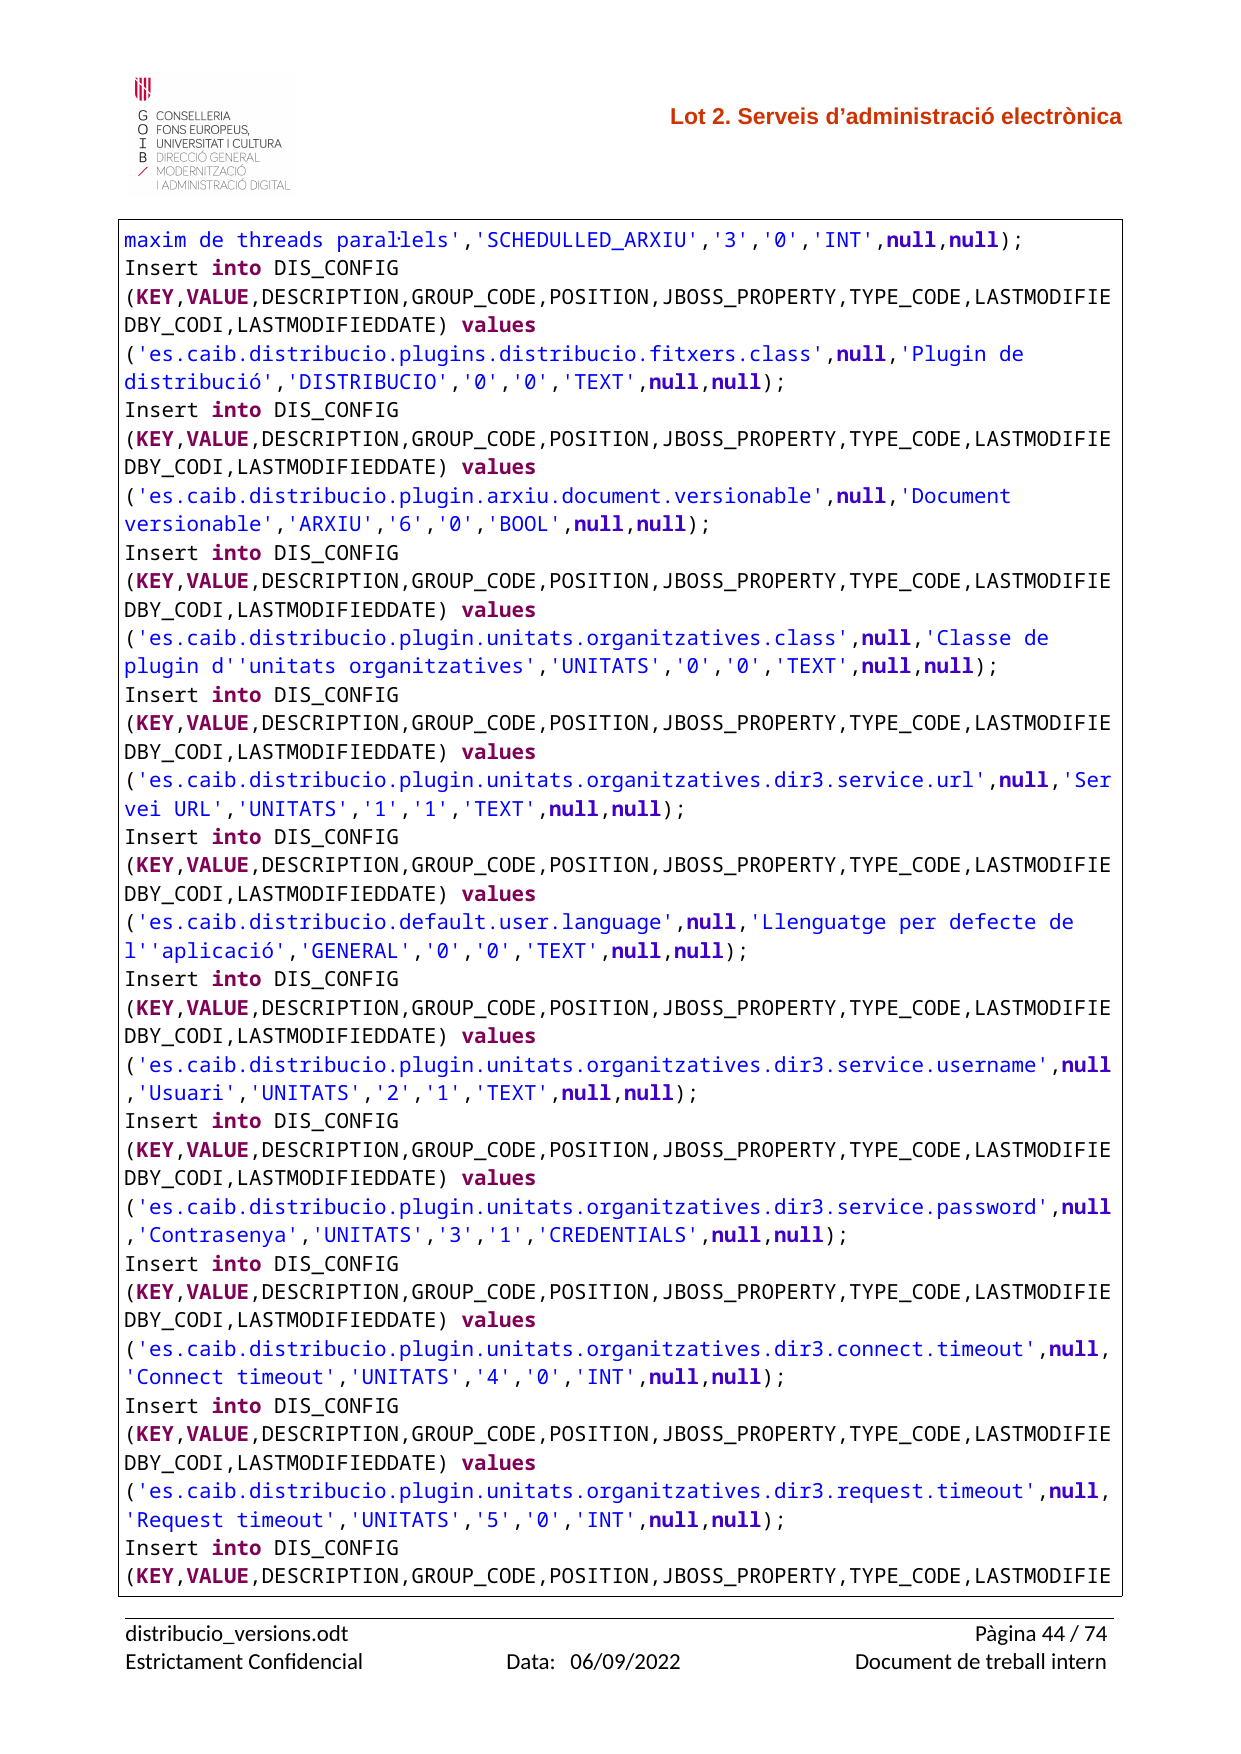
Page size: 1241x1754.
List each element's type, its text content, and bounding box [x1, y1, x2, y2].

table_header maxim de threads paral·lels','SCHEDULLED_ARXIU','3','0','INT',null,null); Insert into DIS_CONFIG (KEY,VALUE,DESCRIPTION,GROUP_CODE,POSITION,JBOSS_PROPERTY,TYPE_CODE,LASTMODIFIEDBY_CODI,LASTMODIFIEDDATE) values ('es.caib.distribucio.plugins.distribucio.fitxers.class',null,'Plugin de distribució','DISTRIBUCIO','0','0','TEXT',null,null); Insert into DIS_CONFIG (KEY,VALUE,DESCRIPTION,GROUP_CODE,POSITION,JBOSS_PROPERTY,TYPE_CODE,LASTMODIFIEDBY_CODI,LASTMODIFIEDDATE) values ('es.caib.distribucio.plugin.arxiu.document.versionable',null,'Document versionable','ARXIU','6','0','BOOL',null,null); Insert into DIS_CONFIG (KEY,VALUE,DESCRIPTION,GROUP_CODE,POSITION,JBOSS_PROPERTY,TYPE_CODE,LASTMODIFIEDBY_CODI,LASTMODIFIEDDATE) values ('es.caib.distribucio.plugin.unitats.organitzatives.class',null,'Classe de plugin d''unitats organitzatives','UNITATS','0','0','TEXT',null,null); Insert into DIS_CONFIG (KEY,VALUE,DESCRIPTION,GROUP_CODE,POSITION,JBOSS_PROPERTY,TYPE_CODE,LASTMODIFIEDBY_CODI,LASTMODIFIEDDATE) values ('es.caib.distribucio.plugin.unitats.organitzatives.dir3.service.url',null,'Servei URL','UNITATS','1','1','TEXT',null,null); Insert into DIS_CONFIG (KEY,VALUE,DESCRIPTION,GROUP_CODE,POSITION,JBOSS_PROPERTY,TYPE_CODE,LASTMODIFIEDBY_CODI,LASTMODIFIEDDATE) values ('es.caib.distribucio.default.user.language',null,'Llenguatge per defecte de l''aplicació','GENERAL','0','0','TEXT',null,null); Insert into DIS_CONFIG (KEY,VALUE,DESCRIPTION,GROUP_CODE,POSITION,JBOSS_PROPERTY,TYPE_CODE,LASTMODIFIEDBY_CODI,LASTMODIFIEDDATE) values ('es.caib.distribucio.plugin.unitats.organitzatives.dir3.service.username',null,'Usuari','UNITATS','2','1','TEXT',null,null); Insert into DIS_CONFIG (KEY,VALUE,DESCRIPTION,GROUP_CODE,POSITION,JBOSS_PROPERTY,TYPE_CODE,LASTMODIFIEDBY_CODI,LASTMODIFIEDDATE) values ('es.caib.distribucio.plugin.unitats.organitzatives.dir3.service.password',null,'Contrasenya','UNITATS','3','1','CREDENTIALS',null,null); Insert into DIS_CONFIG (KEY,VALUE,DESCRIPTION,GROUP_CODE,POSITION,JBOSS_PROPERTY,TYPE_CODE,LASTMODIFIEDBY_CODI,LASTMODIFIEDDATE) values ('es.caib.distribucio.plugin.unitats.organitzatives.dir3.connect.timeout',null,'Connect timeout','UNITATS','4','0','INT',null,null); Insert into DIS_CONFIG (KEY,VALUE,DESCRIPTION,GROUP_CODE,POSITION,JBOSS_PROPERTY,TYPE_CODE,LASTMODIFIEDBY_CODI,LASTMODIFIEDDATE) values ('es.caib.distribucio.plugin.unitats.organitzatives.dir3.request.timeout',null,'Request timeout','UNITATS','5','0','INT',null,null); Insert into DIS_CONFIG (KEY,VALUE,DESCRIPTION,GROUP_CODE,POSITION,JBOSS_PROPERTY,TYPE_CODE,LASTMODIFIE [119, 220, 1122, 1596]
picture [126, 70, 299, 197]
